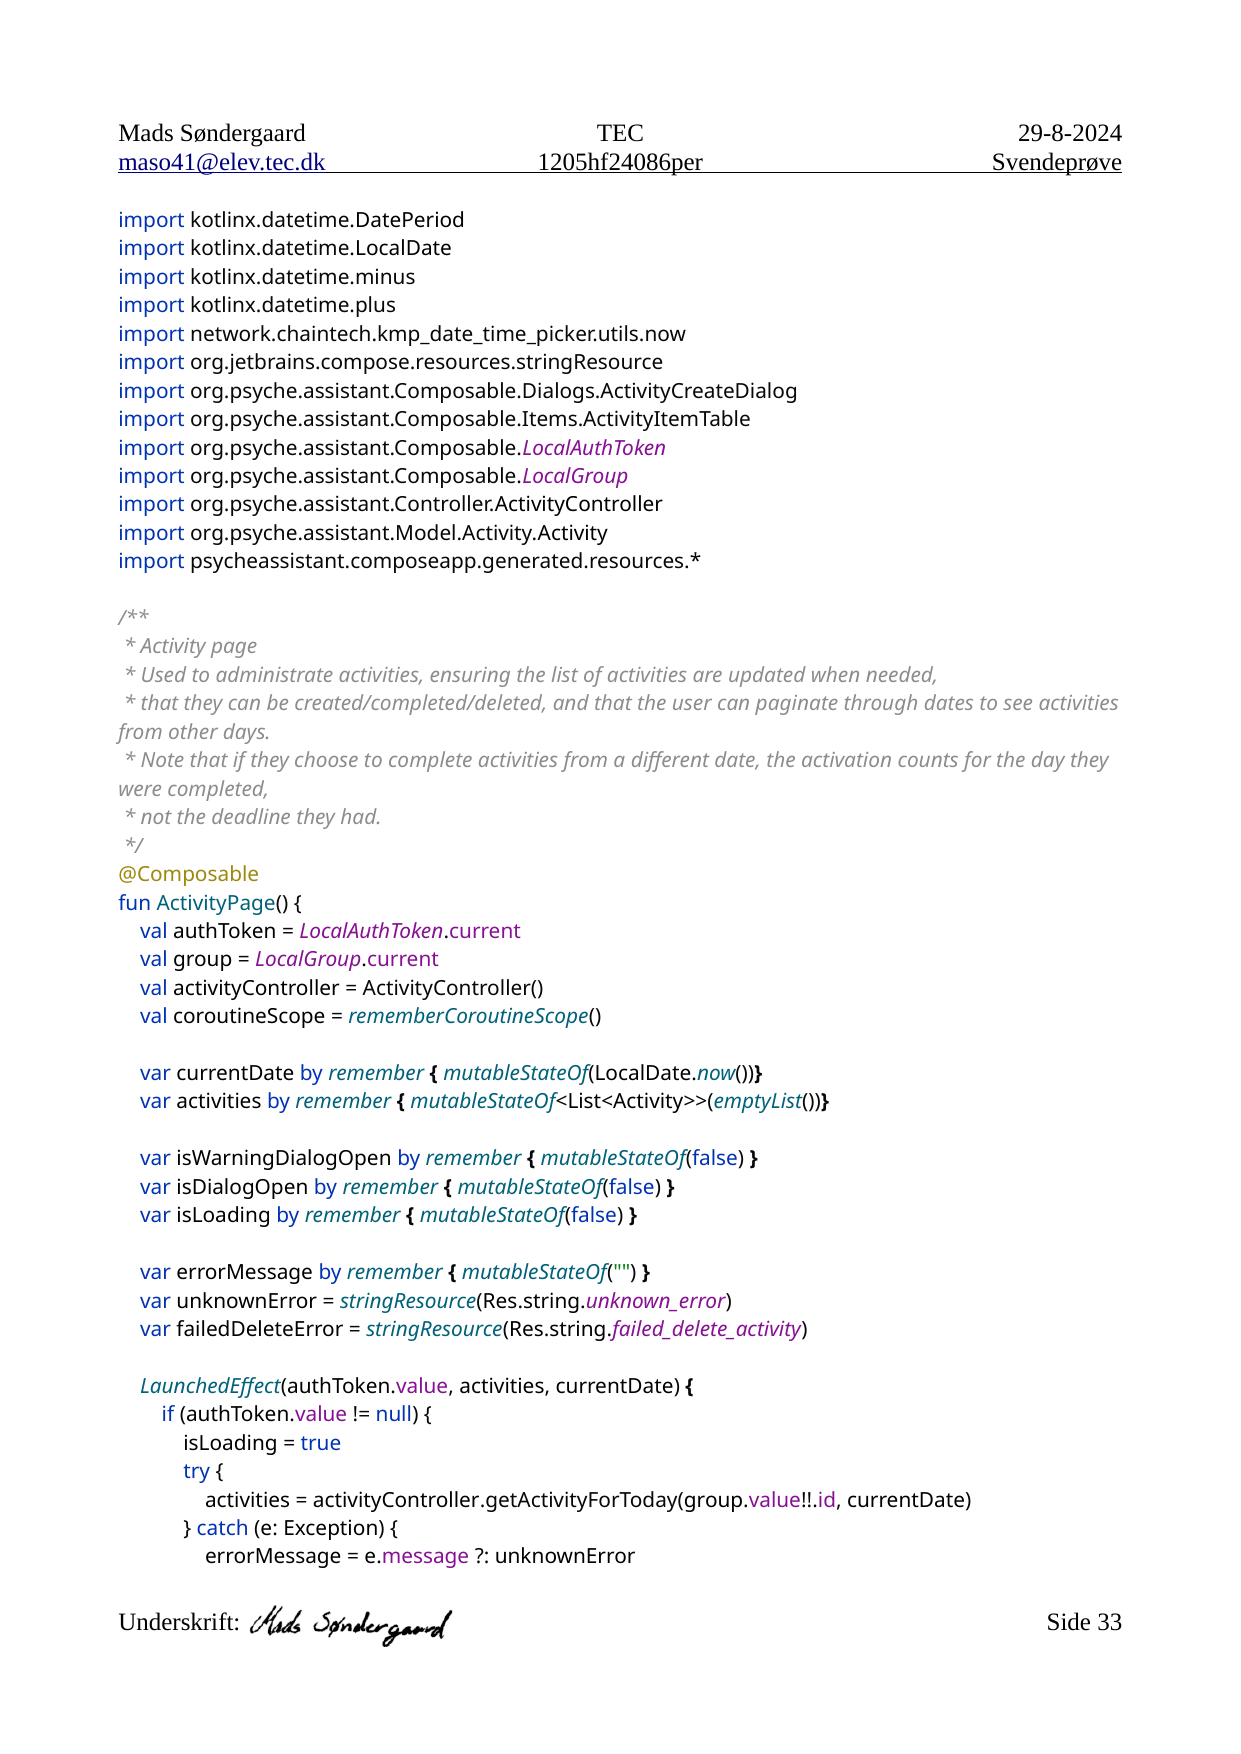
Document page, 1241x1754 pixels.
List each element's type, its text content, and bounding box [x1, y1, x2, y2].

text import kotlinx.datetime.DatePeriod import kotlinx.datetime.LocalDate import kotlinx.datetime.minus import kotlinx.datetime.plus import network.chaintech.kmp_date_time_picker.utils.now import org.jetbrains.compose.resources.stringResource import org.psyche.assistant.Composable.Dialogs.ActivityCreateDialog import org.psyche.assistant.Composable.Items.ActivityItemTable import org.psyche.assistant.Composable.LocalAuthToken import org.psyche.assistant.Composable.LocalGroup import org.psyche.assistant.Controller.ActivityController import org.psyche.assistant.Model.Activity.Activity import psycheassistant.composeapp.generated.resources.* /** * Activity page * Used to administrate activities, ensuring the list of activities are updated when needed, * that they can be created/completed/deleted, and that the user can paginate through dates to see activities from other days. * Note that if they choose to complete activities from a different date, the activation counts for the day they were completed, * not the deadline they had. */ @Composable fun ActivityPage() { val authToken = LocalAuthToken.current val group = LocalGroup.current val activityController = ActivityController() val coroutineScope = rememberCoroutineScope() var currentDate by remember { mutableStateOf(LocalDate.now())} var activities by remember { mutableStateOf<List<Activity>>(emptyList())} var isWarningDialogOpen by remember { mutableStateOf(false) } var isDialogOpen by remember { mutableStateOf(false) } var isLoading by remember { mutableStateOf(false) } var errorMessage by remember { mutableStateOf("") } var unknownError = stringResource(Res.string.unknown_error) var failedDeleteError = stringResource(Res.string.failed_delete_activity) LaunchedEffect(authToken.value, activities, currentDate) { if (authToken.value != null) { isLoading = true try { activities = activityController.getActivityForToday(group.value!!.id, currentDate) } catch (e: Exception) { errorMessage = e.message ?: unknownError [118, 205, 1122, 1570]
picture [244, 1600, 458, 1647]
